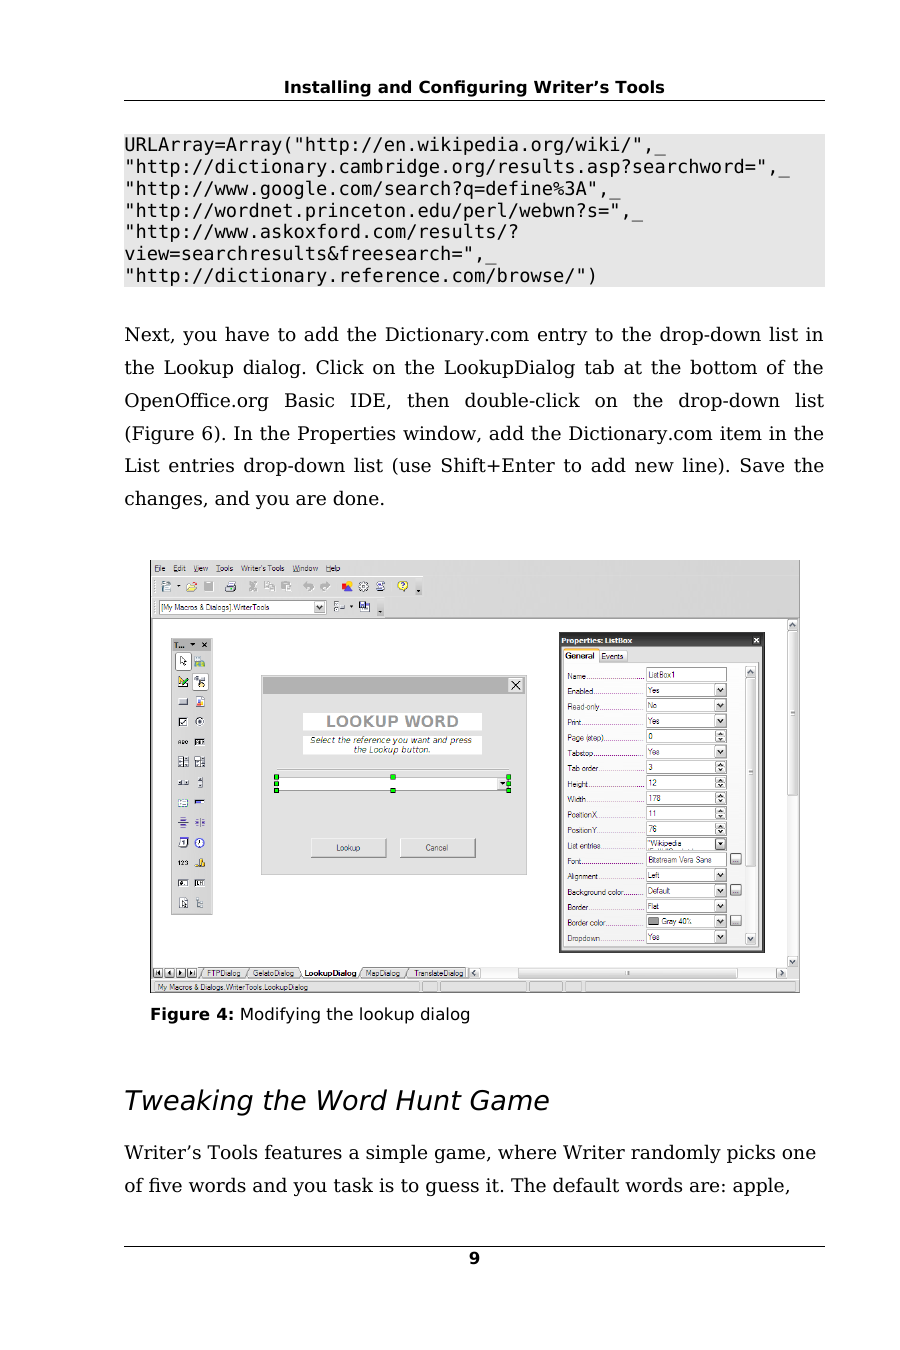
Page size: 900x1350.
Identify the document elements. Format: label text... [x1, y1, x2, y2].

text Figure 4: Modifying the lookup dialog [150, 993, 799, 1025]
picture [150, 560, 800, 993]
subtitle Tweaking the Word Hunt Game [124, 1085, 825, 1117]
text Writer’s Tools features a simple game, where Writer randomly picks one of five words and you task is to guess it. The default words are: apple, [124, 1142, 825, 1197]
text URLArray=Array("http://en.wikipedia.org/wiki/",_ "http://dictionary.cambridge.org/results.asp?searchword=",_ "http://www.google.com/search?q=define%3A",_ "http://wordnet.princeton.edu/perl/webwn?s=",_ "http://www.askoxford.com/results/?view=searchresults&freesearch=",_ "http://dictionary.reference.com/browse/") [124, 134, 825, 287]
text Next, you have to add the Dictionary.com entry to the drop-down list in the Lookup dialog. Click on the LookupDialog tab at the bottom of the OpenOffice.org Basic IDE, then double-click on the drop-down list (Figure 6). In the Properties window, add the Dictionary.com item in the List entries drop-down list (use Shift+Enter to add new line). Save the changes, and you are done. [124, 324, 825, 510]
